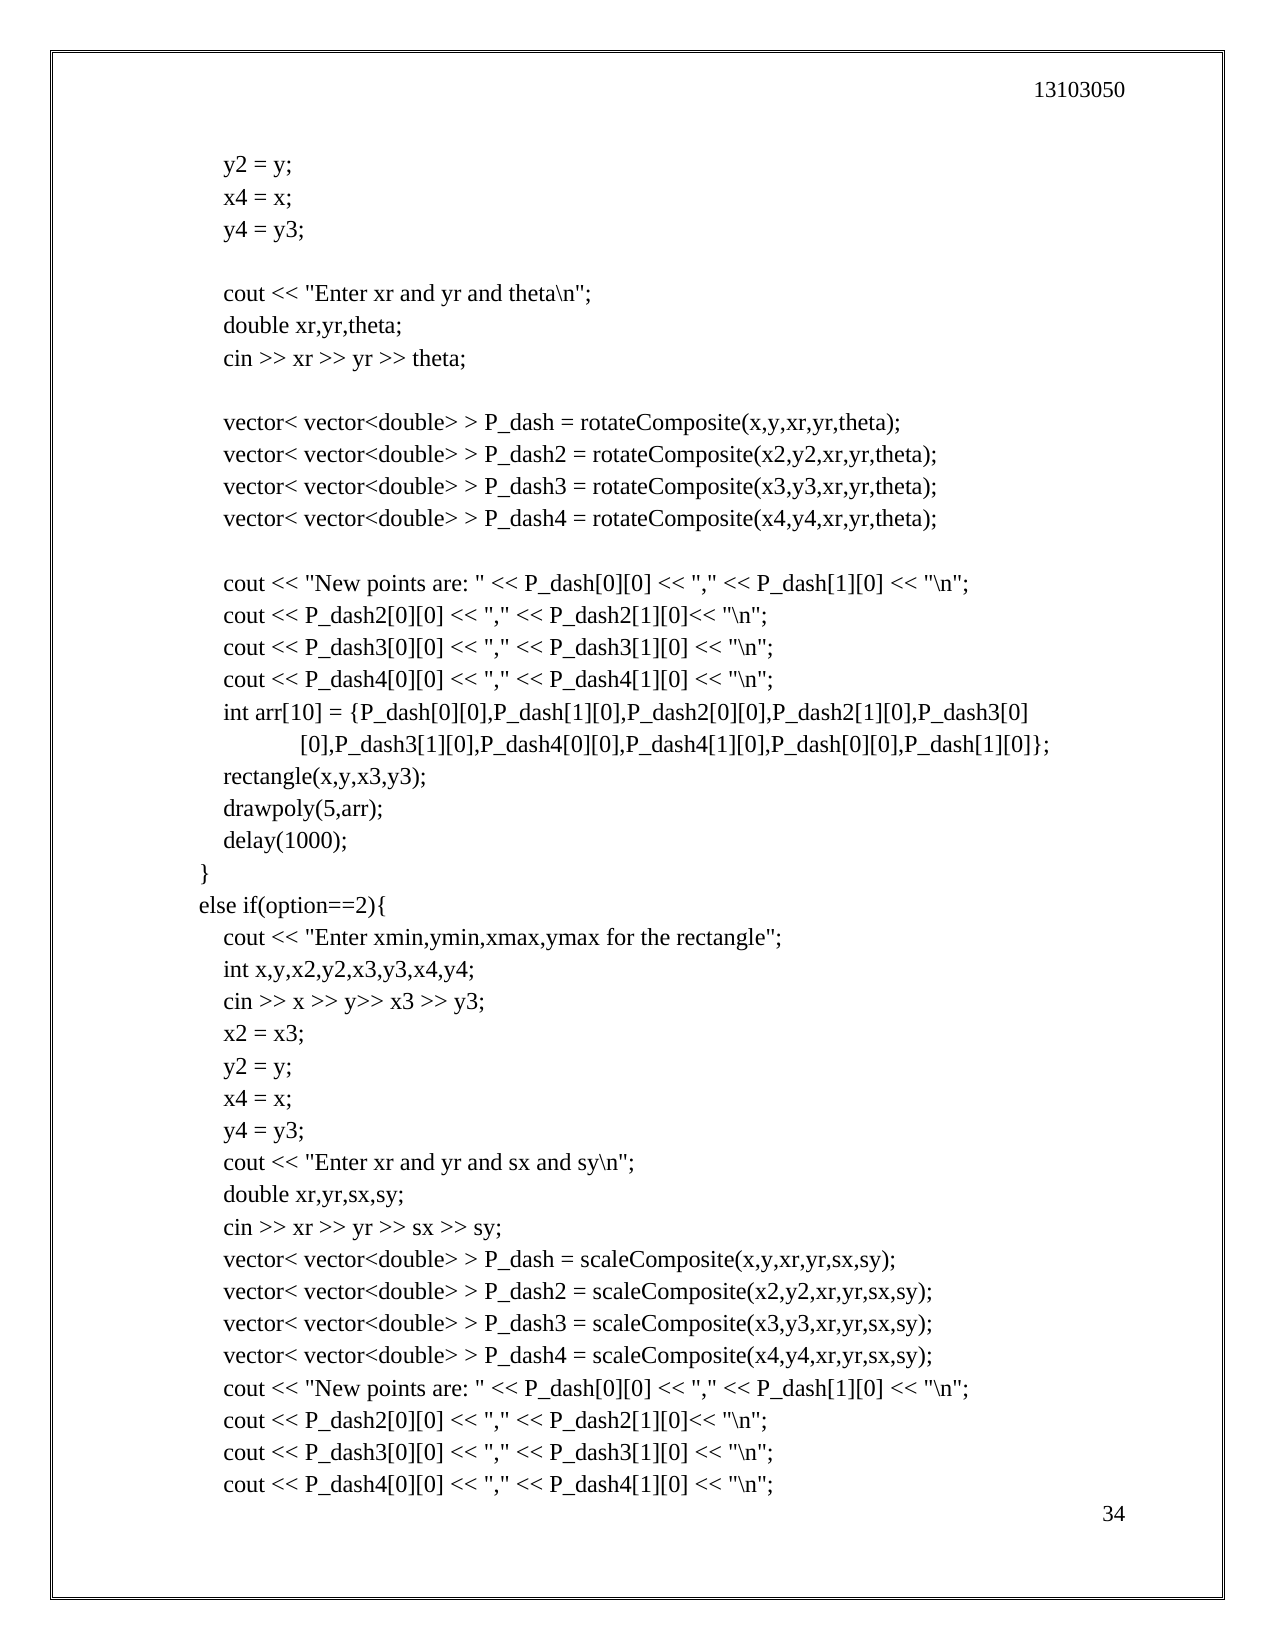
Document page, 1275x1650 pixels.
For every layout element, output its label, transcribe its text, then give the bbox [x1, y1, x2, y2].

text vector< vector<double> > P_dash2 = scaleComposite(x2,y2,xr,yr,sx,sy); [150, 1277, 1125, 1304]
text cout << P_dash2[0][0] << "," << P_dash2[1][0]<< "\n"; [150, 601, 1125, 629]
text y4 = y3; [150, 214, 1125, 242]
text x2 = x3; [150, 1019, 1125, 1047]
text vector< vector<double> > P_dash3 = scaleComposite(x3,y3,xr,yr,sx,sy); [150, 1309, 1125, 1337]
text cout << "New points are: " << P_dash[0][0] << "," << P_dash[1][0] << "\n"; [150, 568, 1125, 596]
text cout << P_dash2[0][0] << "," << P_dash2[1][0]<< "\n"; [150, 1405, 1125, 1433]
text drawpoly(5,arr); [150, 794, 1125, 822]
text y4 = y3; [150, 1116, 1125, 1144]
text double xr,yr,theta; [150, 311, 1125, 339]
text vector< vector<double> > P_dash = scaleComposite(x,y,xr,yr,sx,sy); [150, 1244, 1125, 1272]
text y2 = y; [150, 1051, 1125, 1079]
text cin >> x >> y>> x3 >> y3; [150, 987, 1125, 1015]
text rectangle(x,y,x3,y3); [150, 762, 1125, 789]
text cout << "New points are: " << P_dash[0][0] << "," << P_dash[1][0] << "\n"; [150, 1373, 1125, 1401]
text else if(option==2){ [150, 890, 1125, 918]
text cin >> xr >> yr >> theta; [150, 343, 1125, 371]
text y2 = y; [150, 150, 1125, 178]
text vector< vector<double> > P_dash4 = rotateComposite(x4,y4,xr,yr,theta); [150, 504, 1125, 532]
text x4 = x; [150, 1083, 1125, 1111]
text cout << "Enter xmin,ymin,xmax,ymax for the rectangle"; [150, 922, 1125, 951]
text int arr[10] = {P_dash[0][0],P_dash[1][0],P_dash2[0][0],P_dash2[1][0],P_dash3[0] [0],P_dash3[1][0],P_dash4[0][0],P_dash4[1][0],P_dash[0][0],P_dash[1][0]}; [150, 697, 1125, 757]
text delay(1000); [150, 826, 1125, 854]
text vector< vector<double> > P_dash3 = rotateComposite(x3,y3,xr,yr,theta); [150, 472, 1125, 500]
text cout << P_dash3[0][0] << "," << P_dash3[1][0] << "\n"; [150, 1437, 1125, 1466]
text vector< vector<double> > P_dash = rotateComposite(x,y,xr,yr,theta); [150, 407, 1125, 436]
text double xr,yr,sx,sy; [150, 1180, 1125, 1208]
text cout << P_dash4[0][0] << "," << P_dash4[1][0] << "\n"; [150, 665, 1125, 693]
text x4 = x; [150, 182, 1125, 210]
text } [150, 858, 1125, 886]
text vector< vector<double> > P_dash2 = rotateComposite(x2,y2,xr,yr,theta); [150, 440, 1125, 468]
text vector< vector<double> > P_dash4 = scaleComposite(x4,y4,xr,yr,sx,sy); [150, 1341, 1125, 1369]
text cout << "Enter xr and yr and theta\n"; [150, 279, 1125, 307]
text int x,y,x2,y2,x3,y3,x4,y4; [150, 955, 1125, 983]
text cout << P_dash4[0][0] << "," << P_dash4[1][0] << "\n"; [150, 1470, 1125, 1498]
text cin >> xr >> yr >> sx >> sy; [150, 1212, 1125, 1240]
text cout << P_dash3[0][0] << "," << P_dash3[1][0] << "\n"; [150, 633, 1125, 661]
text cout << "Enter xr and yr and sx and sy\n"; [150, 1148, 1125, 1176]
